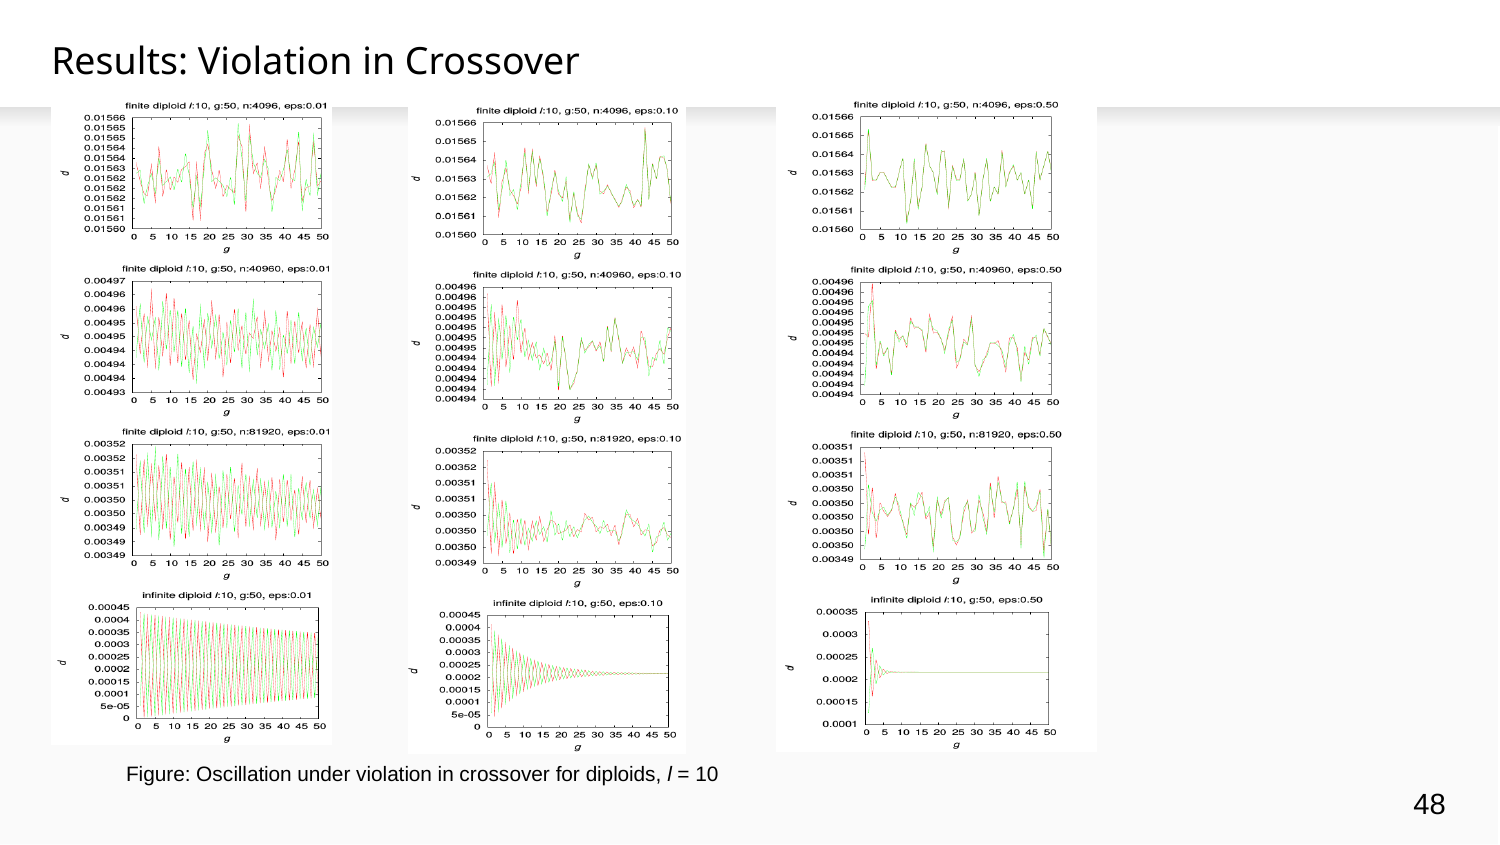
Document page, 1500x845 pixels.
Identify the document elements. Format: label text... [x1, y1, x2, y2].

picture [776, 93, 1097, 752]
text_box Figure: Oscillation under violation in crossover for diploids, l = 10 [111, 755, 827, 795]
title Results: Violation in Crossover [51, 10, 1500, 110]
picture [408, 89, 686, 754]
picture [51, 85, 332, 745]
